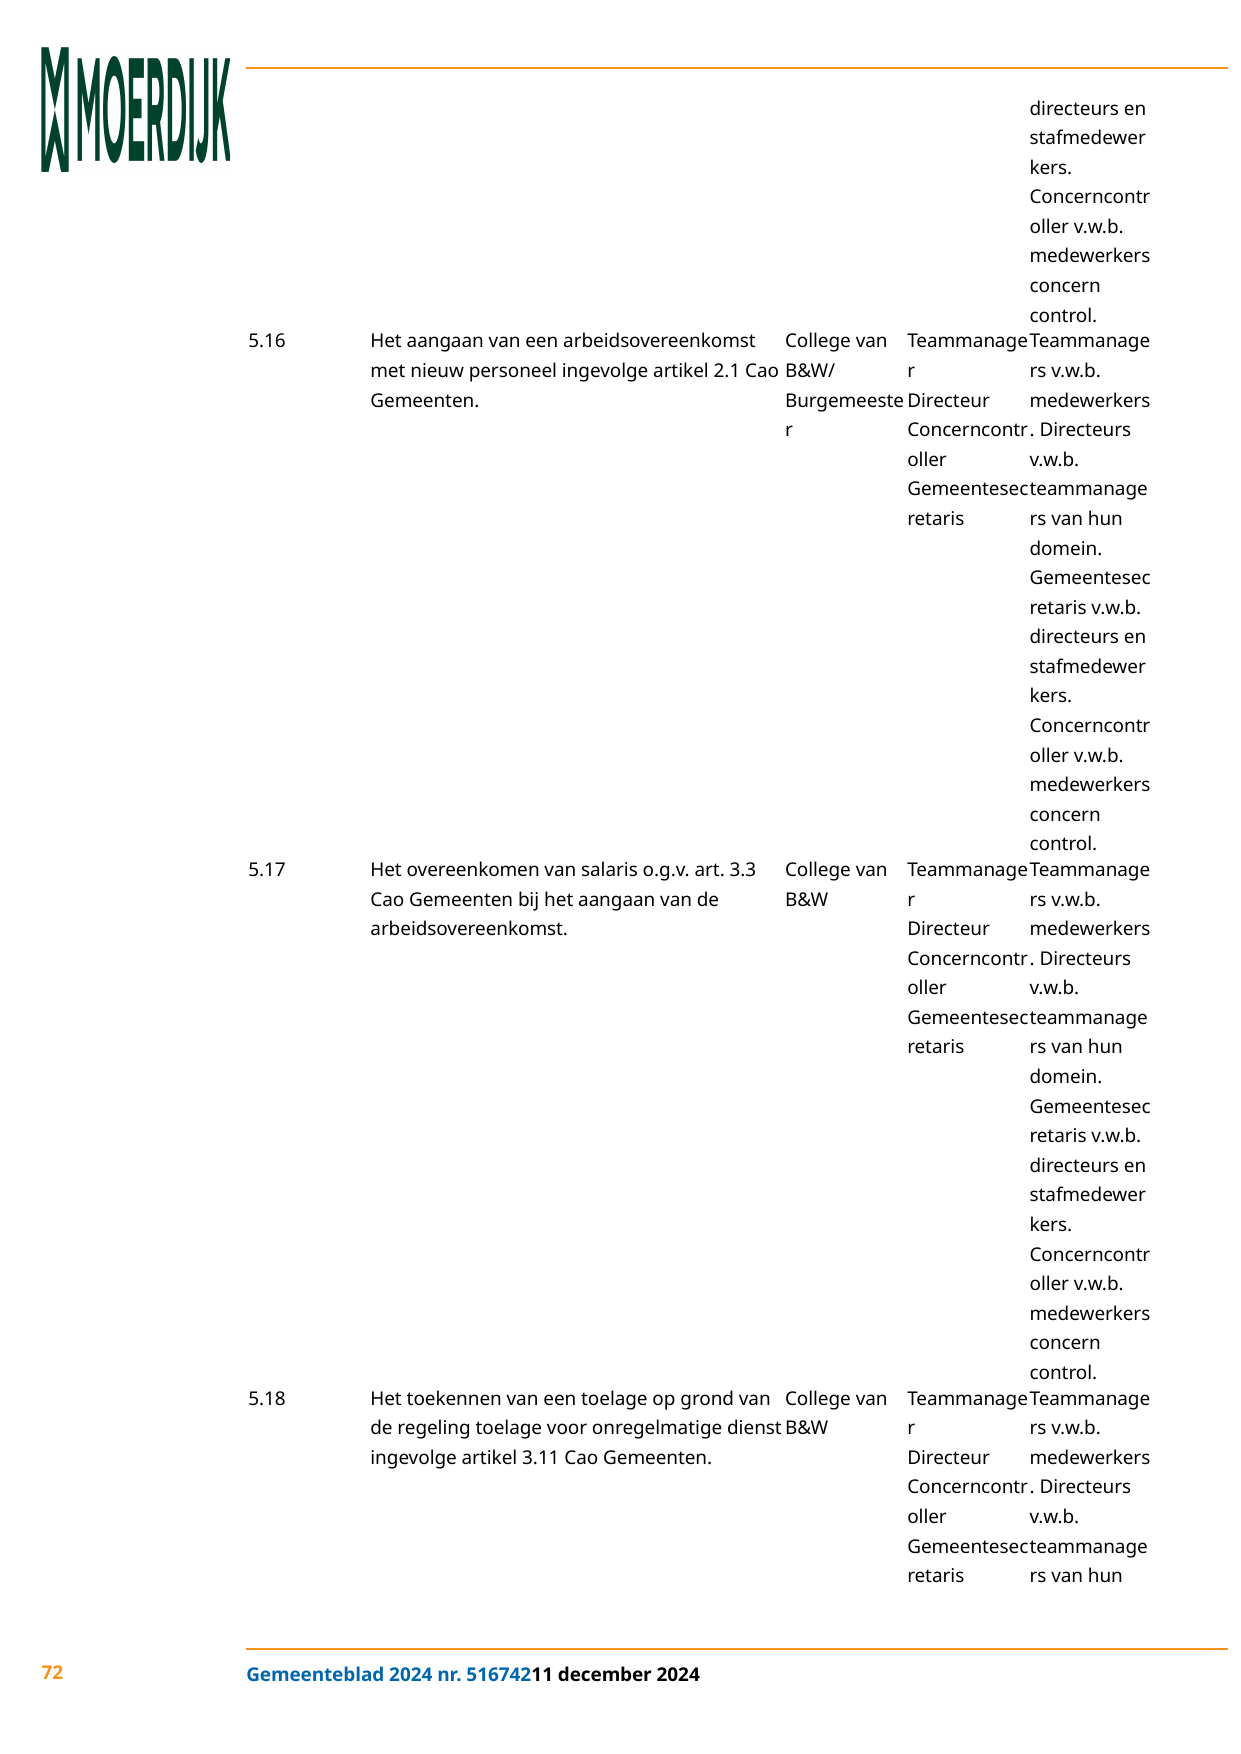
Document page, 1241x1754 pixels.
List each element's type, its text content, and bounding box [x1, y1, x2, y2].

table_cell Teammanager Directeur Concerncontroller Gemeentesecretaris [907, 328, 1029, 856]
table_cell Teammanager Directeur Concerncontroller Gemeentesecretaris [907, 856, 1029, 1385]
table_cell Het aangaan van een arbeidsovereenkomst met nieuw personeel ingevolge artikel 2.1 Cao Gemeenten. [370, 328, 785, 856]
table_cell Het overeenkomen van salaris o.g.v. art. 3.3 Cao Gemeenten bij het aangaan van de arbeidsovereenkomst. [370, 856, 785, 1385]
picture [41, 47, 231, 172]
table_cell [248, 95, 370, 328]
table_cell 5.17 [248, 856, 370, 1385]
table_cell Teammanagers v.w.b. medewerkers. Directeurs v.w.b. teammanagers van hun domein. Gemeentesecretaris v.w.b. directeurs en stafmedewerkers. Concerncontroller v.w.b. medewerkers concern control. [1029, 856, 1152, 1385]
table_cell College van B&W/ Burgemeester [785, 328, 907, 856]
table_cell Het toekennen van een toelage op grond van de regeling toelage voor onregelmatige dienst ingevolge artikel 3.11 Cao Gemeenten. [370, 1385, 785, 1588]
table_cell [907, 95, 1029, 328]
table_cell [785, 95, 907, 328]
table_cell Teammanagers v.w.b. medewerkers. Directeurs v.w.b. teammanagers van hun [1029, 1385, 1152, 1588]
table_cell Teammanagers v.w.b. medewerkers. Directeurs v.w.b. teammanagers van hun domein. Gemeentesecretaris v.w.b. directeurs en stafmedewerkers. Concerncontroller v.w.b. medewerkers concern control. [1029, 328, 1152, 856]
table_cell 5.18 [248, 1385, 370, 1588]
table_cell directeurs en stafmedewerkers. Concerncontroller v.w.b. medewerkers concern control. [1029, 95, 1152, 328]
table_cell College van B&W [785, 1385, 907, 1588]
table_cell Teammanager Directeur Concerncontroller Gemeentesecretaris [907, 1385, 1029, 1588]
table_cell College van B&W [785, 856, 907, 1385]
table_cell 5.16 [248, 328, 370, 856]
table_cell [370, 95, 785, 328]
